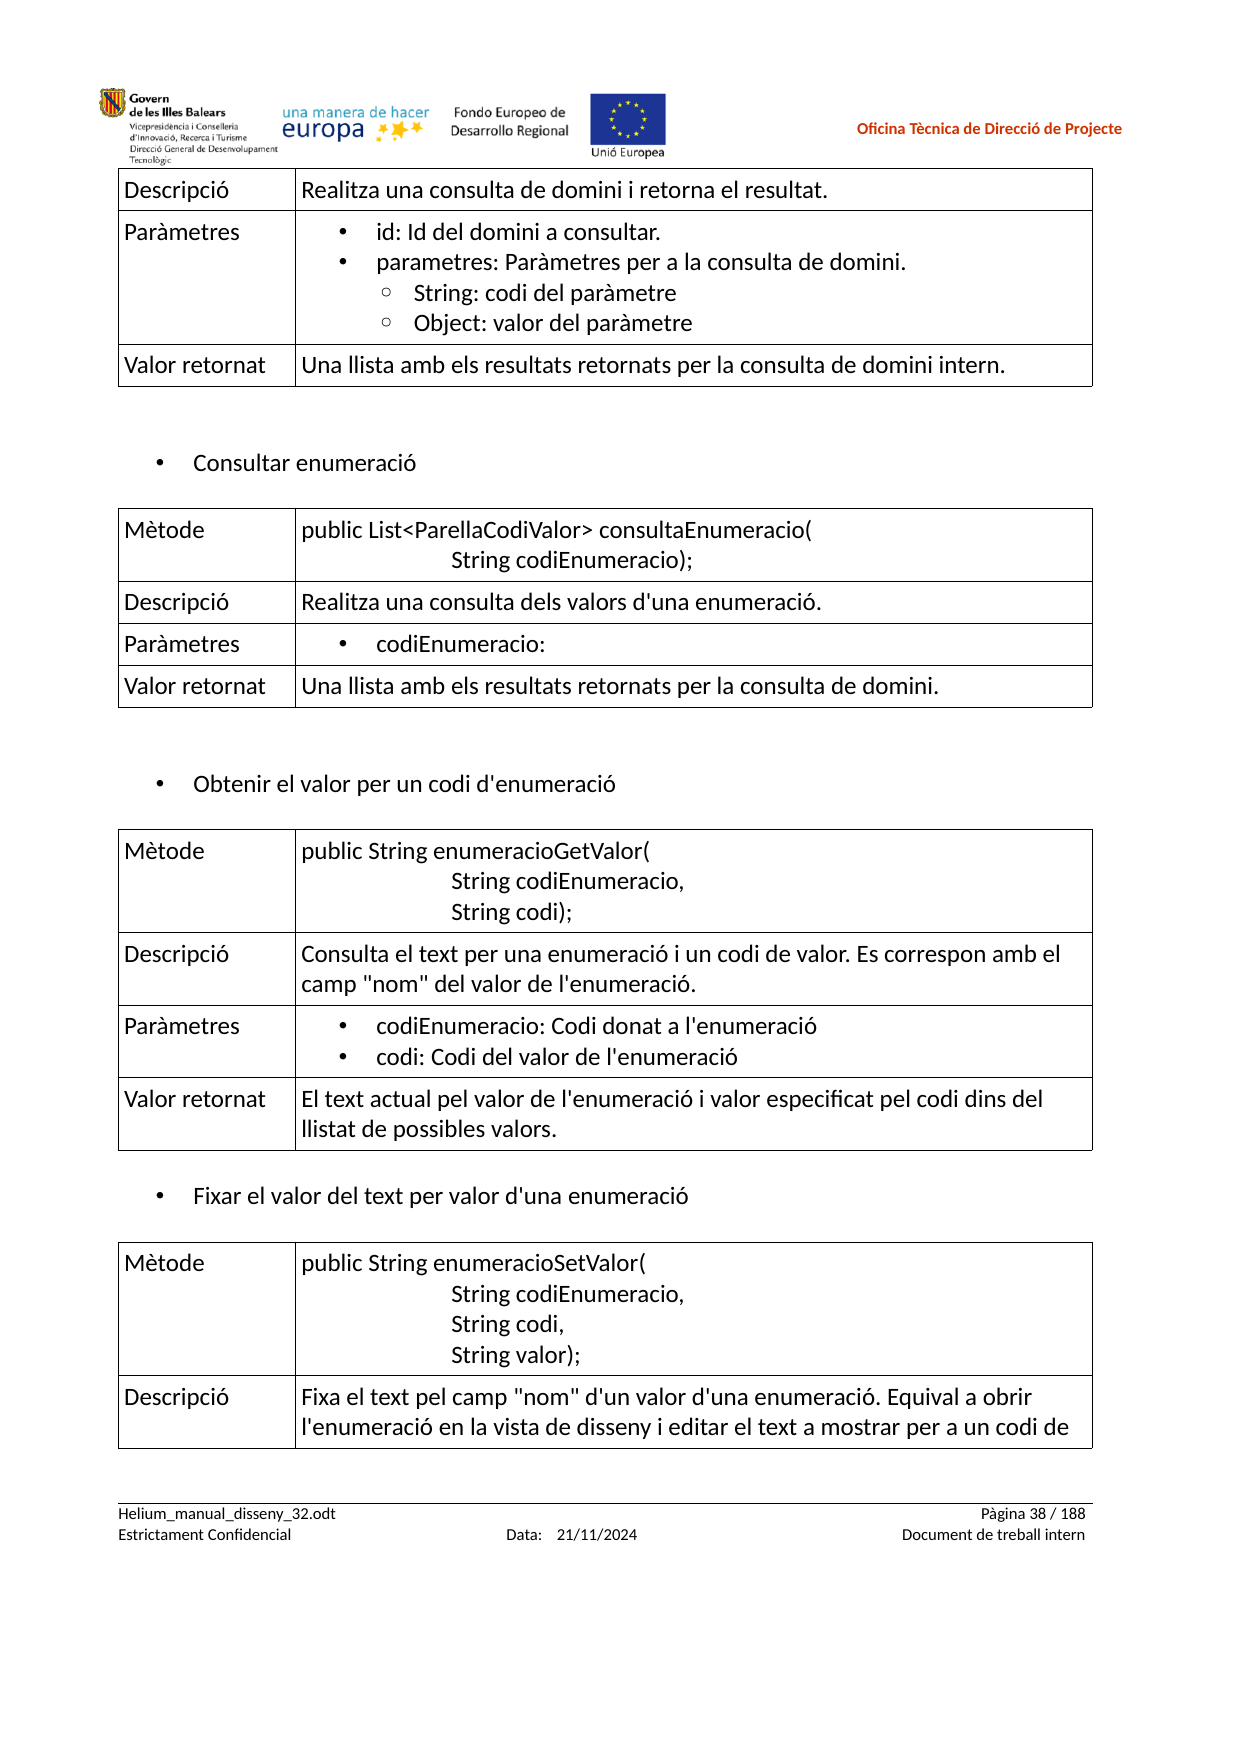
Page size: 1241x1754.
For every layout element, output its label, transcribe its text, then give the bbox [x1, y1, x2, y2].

table_header Mètode [119, 1243, 295, 1375]
table_cell Valor retornat [119, 1078, 295, 1150]
list Obtenir el valor per un codi d'enumeració [156, 768, 1122, 798]
table_header Mètode [119, 509, 295, 581]
table_cell Paràmetres [119, 624, 295, 665]
table_cell Una llista amb els resultats retornats per la consulta de domini. [296, 666, 1092, 707]
table_cell Realitza una consulta dels valors d'una enumeració. [296, 582, 1092, 623]
table_cell Descripció [119, 1376, 295, 1448]
table_header public List<ParellaCodiValor> consultaEnumeracio( String codiEnumeracio); [296, 509, 1092, 581]
list Consultar enumeració [156, 447, 1122, 477]
table_cell Valor retornat [119, 666, 295, 707]
table_header public String enumeracioSetValor( String codiEnumeracio, String codi, String valor); [296, 1243, 1092, 1375]
table_cell codiEnumeracio: [296, 624, 1092, 665]
list Fixar el valor del text per valor d'una enumeració [156, 1181, 1122, 1211]
picture [99, 87, 668, 166]
table_cell Descripció [119, 582, 295, 623]
table_cell El text actual pel valor de l'enumeració i valor especificat pel codi dins del llistat de possibles valors. [296, 1078, 1092, 1150]
table_cell Descripció [119, 169, 295, 210]
table_cell codiEnumeracio: Codi donat a l'enumeració codi: Codi del valor de l'enumeració [296, 1006, 1092, 1077]
table_cell Valor retornat [119, 345, 295, 386]
table_cell id: Id del domini a consultar. parametres: Paràmetres per a la consulta de domini. String: codi del paràmetre Object: valor del paràmetre [296, 211, 1092, 344]
table_cell Descripció [119, 933, 295, 1005]
table_cell Una llista amb els resultats retornats per la consulta de domini intern. [296, 345, 1092, 386]
table_header Mètode [119, 830, 295, 932]
table_cell Fixa el text pel camp "nom" d'un valor d'una enumeració. Equival a obrir l'enumeració en la vista de disseny i editar el text a mostrar per a un codi de [296, 1376, 1092, 1448]
table_cell Realitza una consulta de domini i retorna el resultat. [296, 169, 1092, 210]
table_cell Consulta el text per una enumeració i un codi de valor. Es correspon amb el camp "nom" del valor de l'enumeració. [296, 933, 1092, 1005]
table_cell Paràmetres [119, 1006, 295, 1077]
table_cell Paràmetres [119, 211, 295, 344]
table_header public String enumeracioGetValor( String codiEnumeracio, String codi); [296, 830, 1092, 932]
